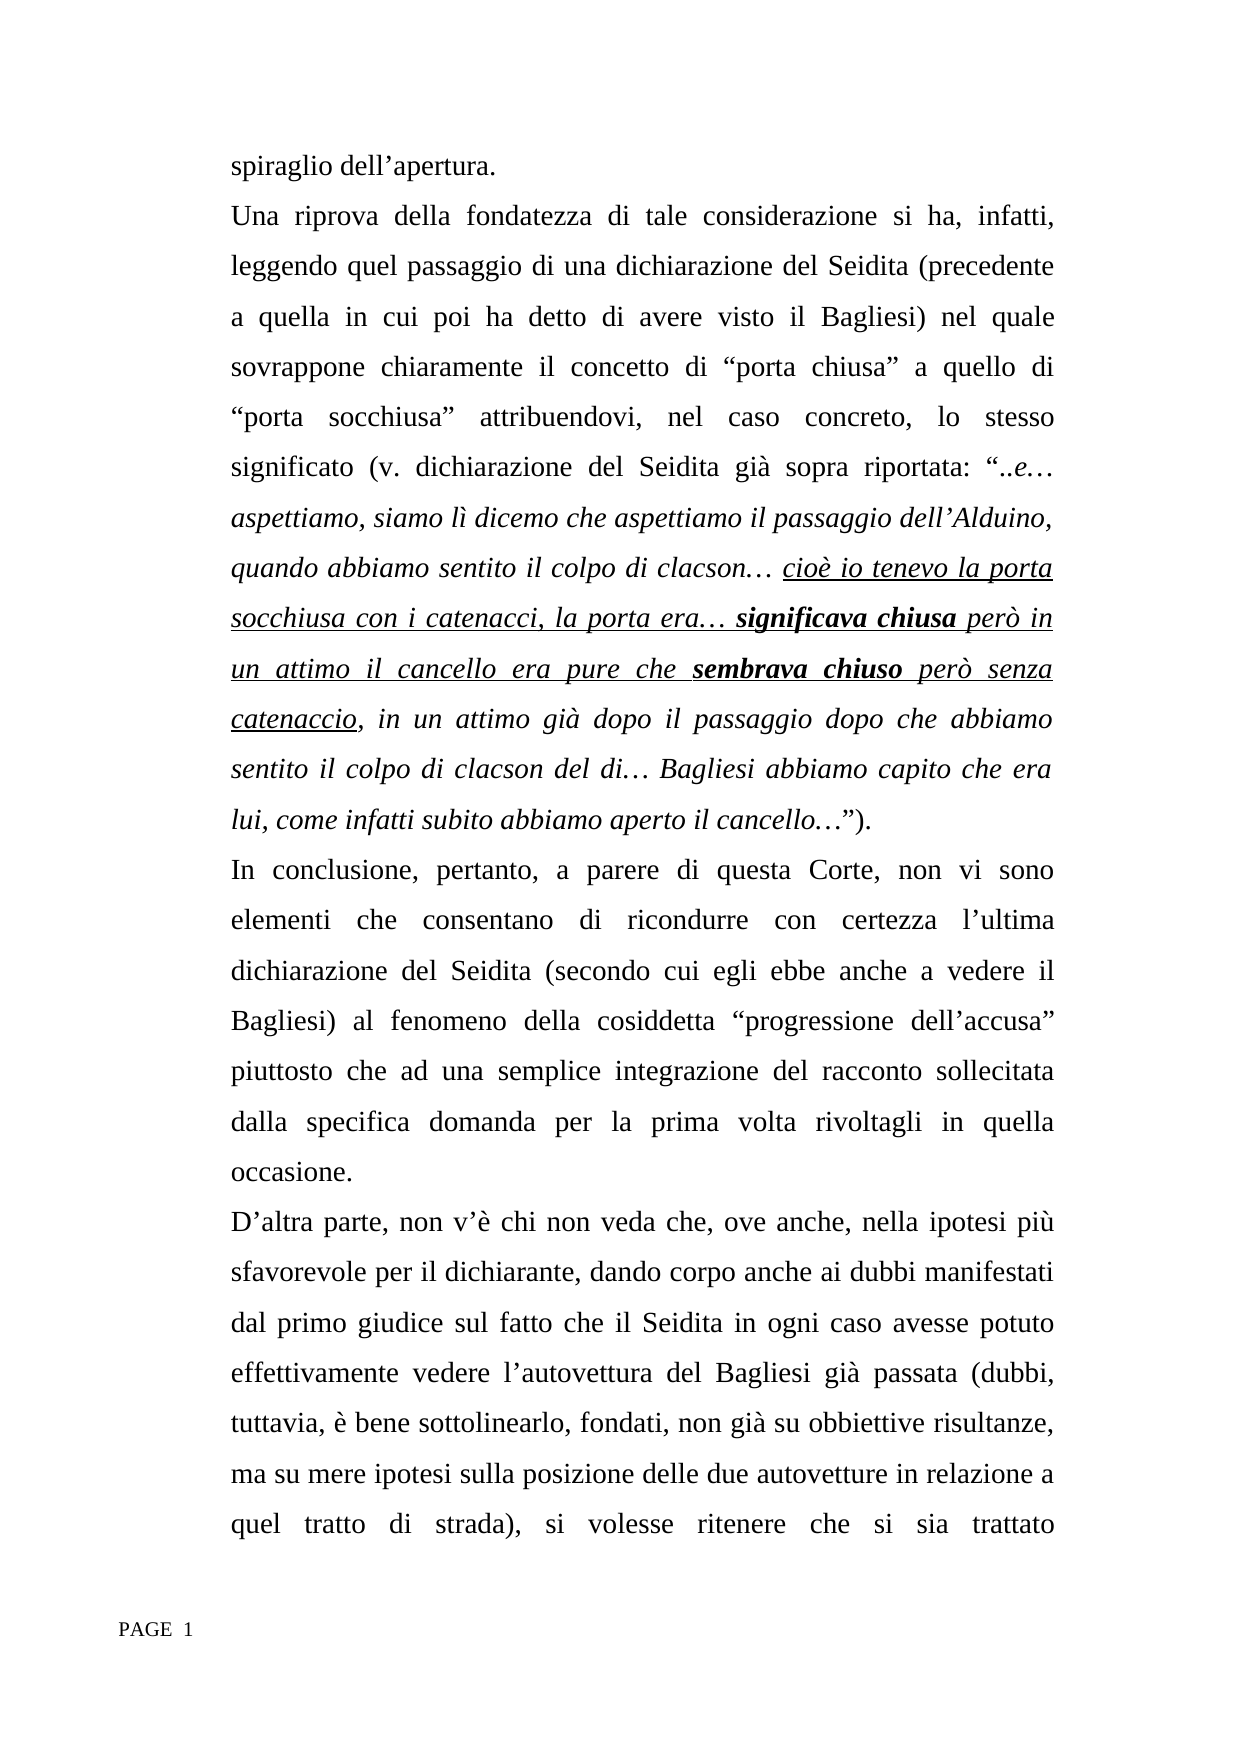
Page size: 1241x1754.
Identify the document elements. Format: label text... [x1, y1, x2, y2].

text spiraglio dell’apertura. [231, 148, 1056, 181]
text Una riprova della fondatezza di tale considerazione si ha, infatti, leggendo quel passaggio di una dichiarazione del Seidita (precedente a quella in cui poi ha detto di avere visto il Bagliesi) nel quale sovrappone chiaramente il concetto di “porta chiusa” a quello di “porta socchiusa” attribuendovi, nel caso concreto, lo stesso significato (v. dichiarazione del Seidita già sopra riportata: “..e… aspettiamo, siamo lì dicemo che aspettiamo il passaggio dell’Alduino, quando abbiamo sentito il colpo di clacson… cioè io tenevo la porta socchiusa con i catenacci, la porta era… significava chiusa però in un attimo il cancello era pure che sembrava chiuso però senza catenaccio, in un attimo già dopo il passaggio dopo che abbiamo sentito il colpo di clacson del di… Bagliesi abbiamo capito che era lui, come infatti subito abbiamo aperto il cancello…”). [231, 198, 1056, 835]
text D’altra parte, non v’è chi non veda che, ove anche, nella ipotesi più sfavorevole per il dichiarante, dando corpo anche ai dubbi manifestati dal primo giudice sul fatto che il Seidita in ogni caso avesse potuto effettivamente vedere l’autovettura del Bagliesi già passata (dubbi, tuttavia, è bene sottolinearlo, fondati, non già su obbiettive risultanze, ma su mere ipotesi sulla posizione delle due autovetture in relazione a quel tratto di strada), si volesse ritenere che si sia trattato [231, 1204, 1056, 1540]
text In conclusione, pertanto, a parere di questa Corte, non vi sono elementi che consentano di ricondurre con certezza l’ultima dichiarazione del Seidita (secondo cui egli ebbe anche a vedere il Bagliesi) al fenomeno della cosiddetta “progressione dell’accusa” piuttosto che ad una semplice integrazione del racconto sollecitata dalla specifica domanda per la prima volta rivoltagli in quella occasione. [231, 852, 1056, 1187]
